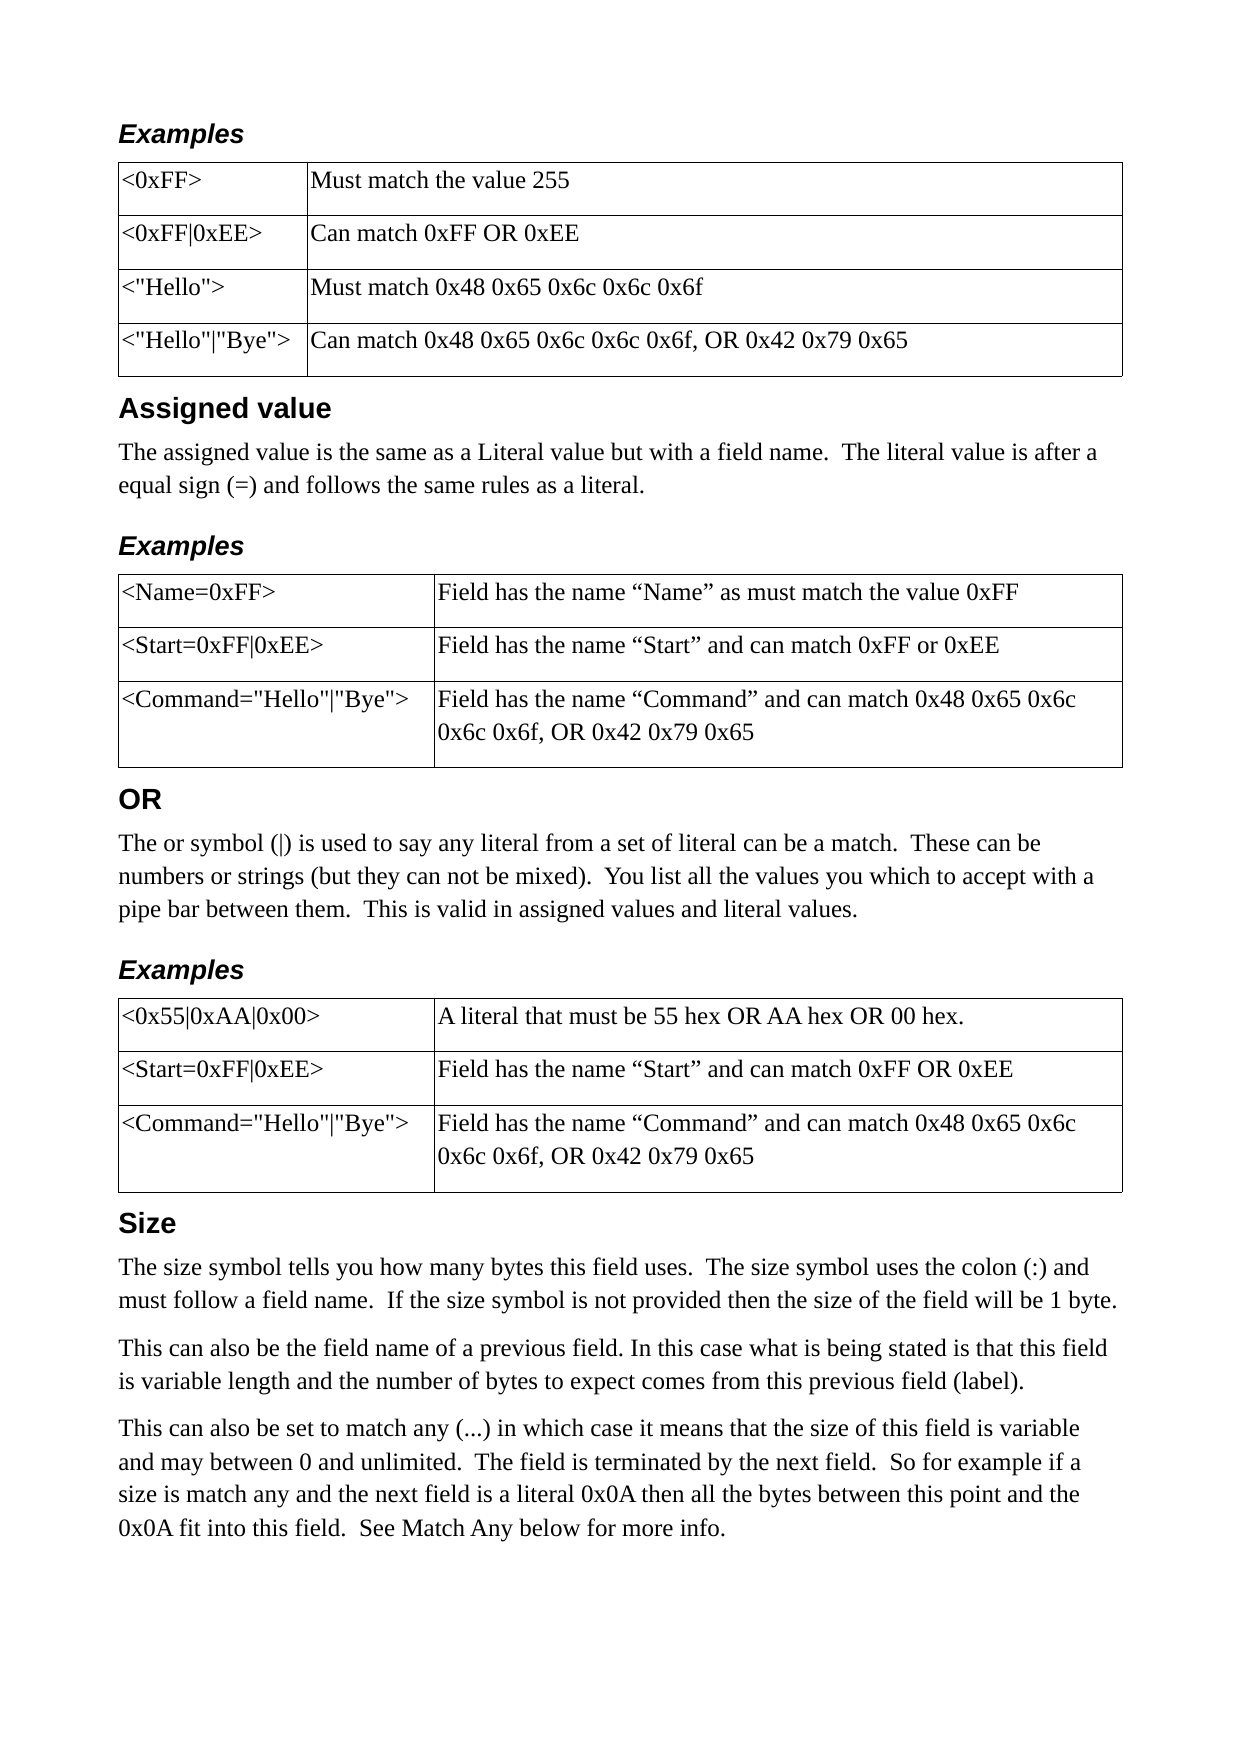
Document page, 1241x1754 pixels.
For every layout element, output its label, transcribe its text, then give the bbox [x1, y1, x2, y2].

table_header <0xFF> [119, 163, 307, 215]
table_cell <Start=0xFF|0xEE> [119, 1052, 434, 1105]
text This can also be set to match any (...) in which case it means that the size of this field is variable and may between 0 and unlimited. The field is terminated by the next field. So for example if a size is match any and the next field is a literal 0x0A then all the bytes between this point and the 0x0A fit into this field. See Match Any below for more info. [118, 1413, 1122, 1541]
table_cell <0xFF|0xEE> [119, 216, 307, 269]
table_cell Field has the name “Command” and can match 0x48 0x65 0x6c 0x6c 0x6f, OR 0x42 0x79 0x65 [435, 1106, 1122, 1192]
subtitle OR [118, 782, 1122, 816]
table_cell <Command="Hello"|"Bye"> [119, 682, 434, 767]
table_cell Field has the name “Start” and can match 0xFF or 0xEE [435, 628, 1122, 681]
text The or symbol (|) is used to say any literal from a set of literal can be a match. These can be numbers or strings (but they can not be mixed). You list all the values you which to accept with a pipe bar between them. This is valid in assigned values and literal values. [118, 828, 1122, 923]
subtitle Examples [118, 954, 1122, 985]
table_cell Field has the name “Start” and can match 0xFF OR 0xEE [435, 1052, 1122, 1105]
table_cell <"Hello"> [119, 270, 307, 322]
table_header <Name=0xFF> [119, 575, 434, 627]
table_header A literal that must be 55 hex OR AA hex OR 00 hex. [435, 999, 1122, 1051]
subtitle Examples [118, 530, 1122, 561]
subtitle Assigned value [118, 391, 1122, 424]
table_header <0x55|0xAA|0x00> [119, 999, 434, 1051]
table_cell Field has the name “Command” and can match 0x48 0x65 0x6c 0x6c 0x6f, OR 0x42 0x79 0x65 [435, 682, 1122, 767]
table_cell <Command="Hello"|"Bye"> [119, 1106, 434, 1192]
table_cell Can match 0x48 0x65 0x6c 0x6c 0x6f, OR 0x42 0x79 0x65 [308, 324, 1122, 376]
table_cell <"Hello"|"Bye"> [119, 324, 307, 376]
table_cell <Start=0xFF|0xEE> [119, 628, 434, 681]
table_cell Must match 0x48 0x65 0x6c 0x6c 0x6f [308, 270, 1122, 322]
text The assigned value is the same as a Literal value but with a field name. The literal value is after a equal sign (=) and follows the same rules as a literal. [118, 437, 1122, 498]
table_header Must match the value 255 [308, 163, 1122, 215]
table_header Field has the name “Name” as must match the value 0xFF [435, 575, 1122, 627]
text This can also be the field name of a previous field. In this case what is being stated is that this field is variable length and the number of bytes to expect comes from this previous field (label). [118, 1333, 1122, 1395]
subtitle Examples [118, 118, 1122, 149]
subtitle Size [118, 1206, 1122, 1240]
text The size symbol tells you how many bytes this field uses. The size symbol uses the colon (:) and must follow a field name. If the size symbol is not provided then the size of the field will be 1 byte. [118, 1252, 1122, 1314]
table_cell Can match 0xFF OR 0xEE [308, 216, 1122, 269]
